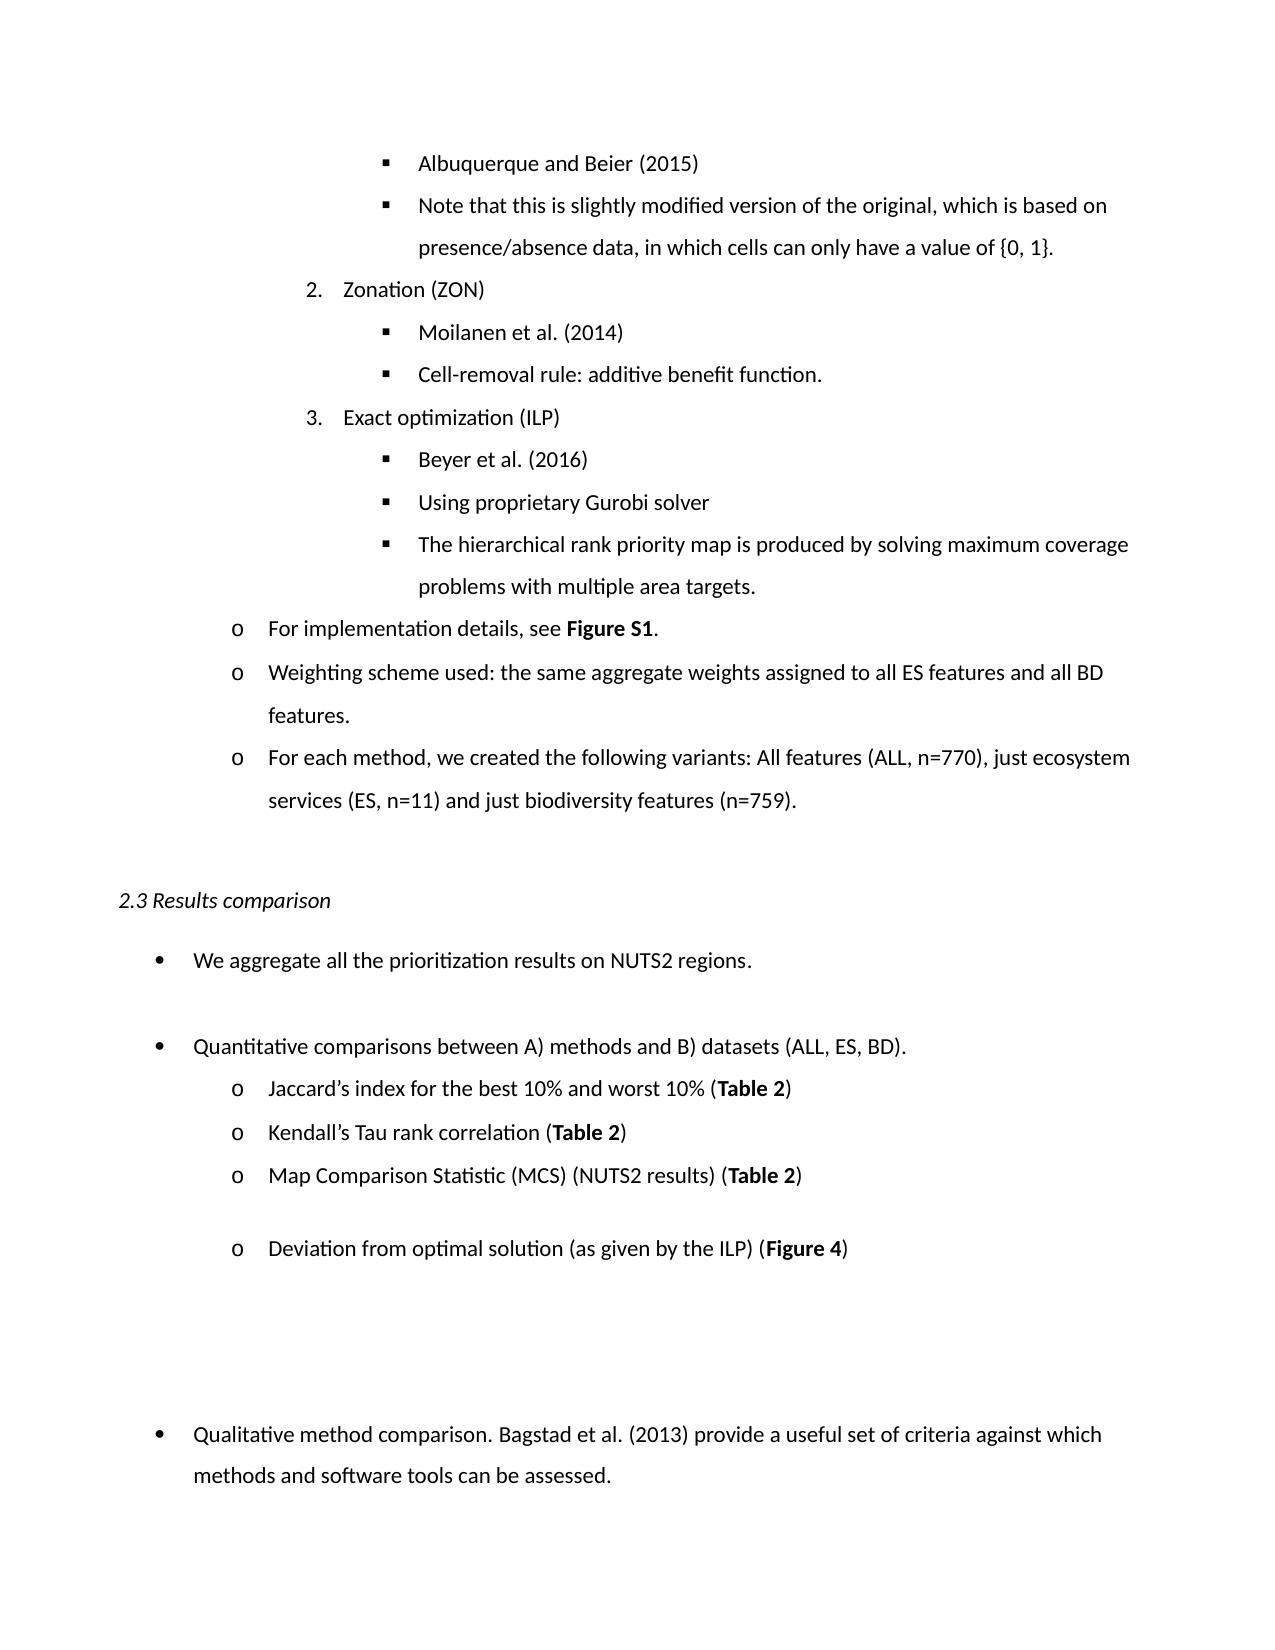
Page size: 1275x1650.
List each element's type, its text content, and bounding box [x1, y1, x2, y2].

list Using proprietary Gurobi solver [381, 488, 1157, 516]
list Albuquerque and Beier (2015) [381, 148, 1157, 177]
list We aggregate all the prioritization results on NUTS2 regions. [156, 945, 1157, 1017]
list Quantitative comparisons between A) methods and B) datasets (ALL, ES, BD). [156, 1032, 1157, 1060]
list Cell-removal rule: additive benefit function. [381, 361, 1157, 389]
list The hierarchical rank priority map is produced by solving maximum coverage problems with multiple area targets. [381, 530, 1157, 600]
list Zonation (ZON) [306, 275, 1157, 303]
list For each method, we created the following variants: All features (ALL, n=770), just ecosystem services (ES, n=11) and just biodiversity features (n=759). [231, 743, 1157, 814]
list Qualitative method comparison. Bagstad et al. (2013) provide a useful set of criteria against which methods and software tools can be assessed. [156, 1420, 1157, 1490]
list Note that this is slightly modified version of the original, which is based on presence/absence data, in which cells can only have a value of {0, 1}. [381, 191, 1157, 261]
list Map Comparison Statistic (MCS) (NUTS2 results) (Table 2) [231, 1161, 1157, 1191]
subtitle 2.3 Results comparison [118, 887, 1157, 915]
list Deviation from optimal solution (as given by the ILP) (Figure 4) [231, 1234, 1157, 1305]
list Kendall’s Tau rank correlation (Table 2) [231, 1118, 1157, 1147]
list Jaccard’s index for the best 10% and worst 10% (Table 2) [231, 1074, 1157, 1103]
list Exact optimization (ILP) [306, 403, 1157, 431]
list Moilanen et al. (2014) [381, 317, 1157, 346]
list Weighting scheme used: the same aggregate weights assigned to all ES features and all BD features. [231, 658, 1157, 729]
list For implementation details, see Figure S1. [231, 614, 1157, 643]
list Beyer et al. (2016) [381, 444, 1157, 474]
